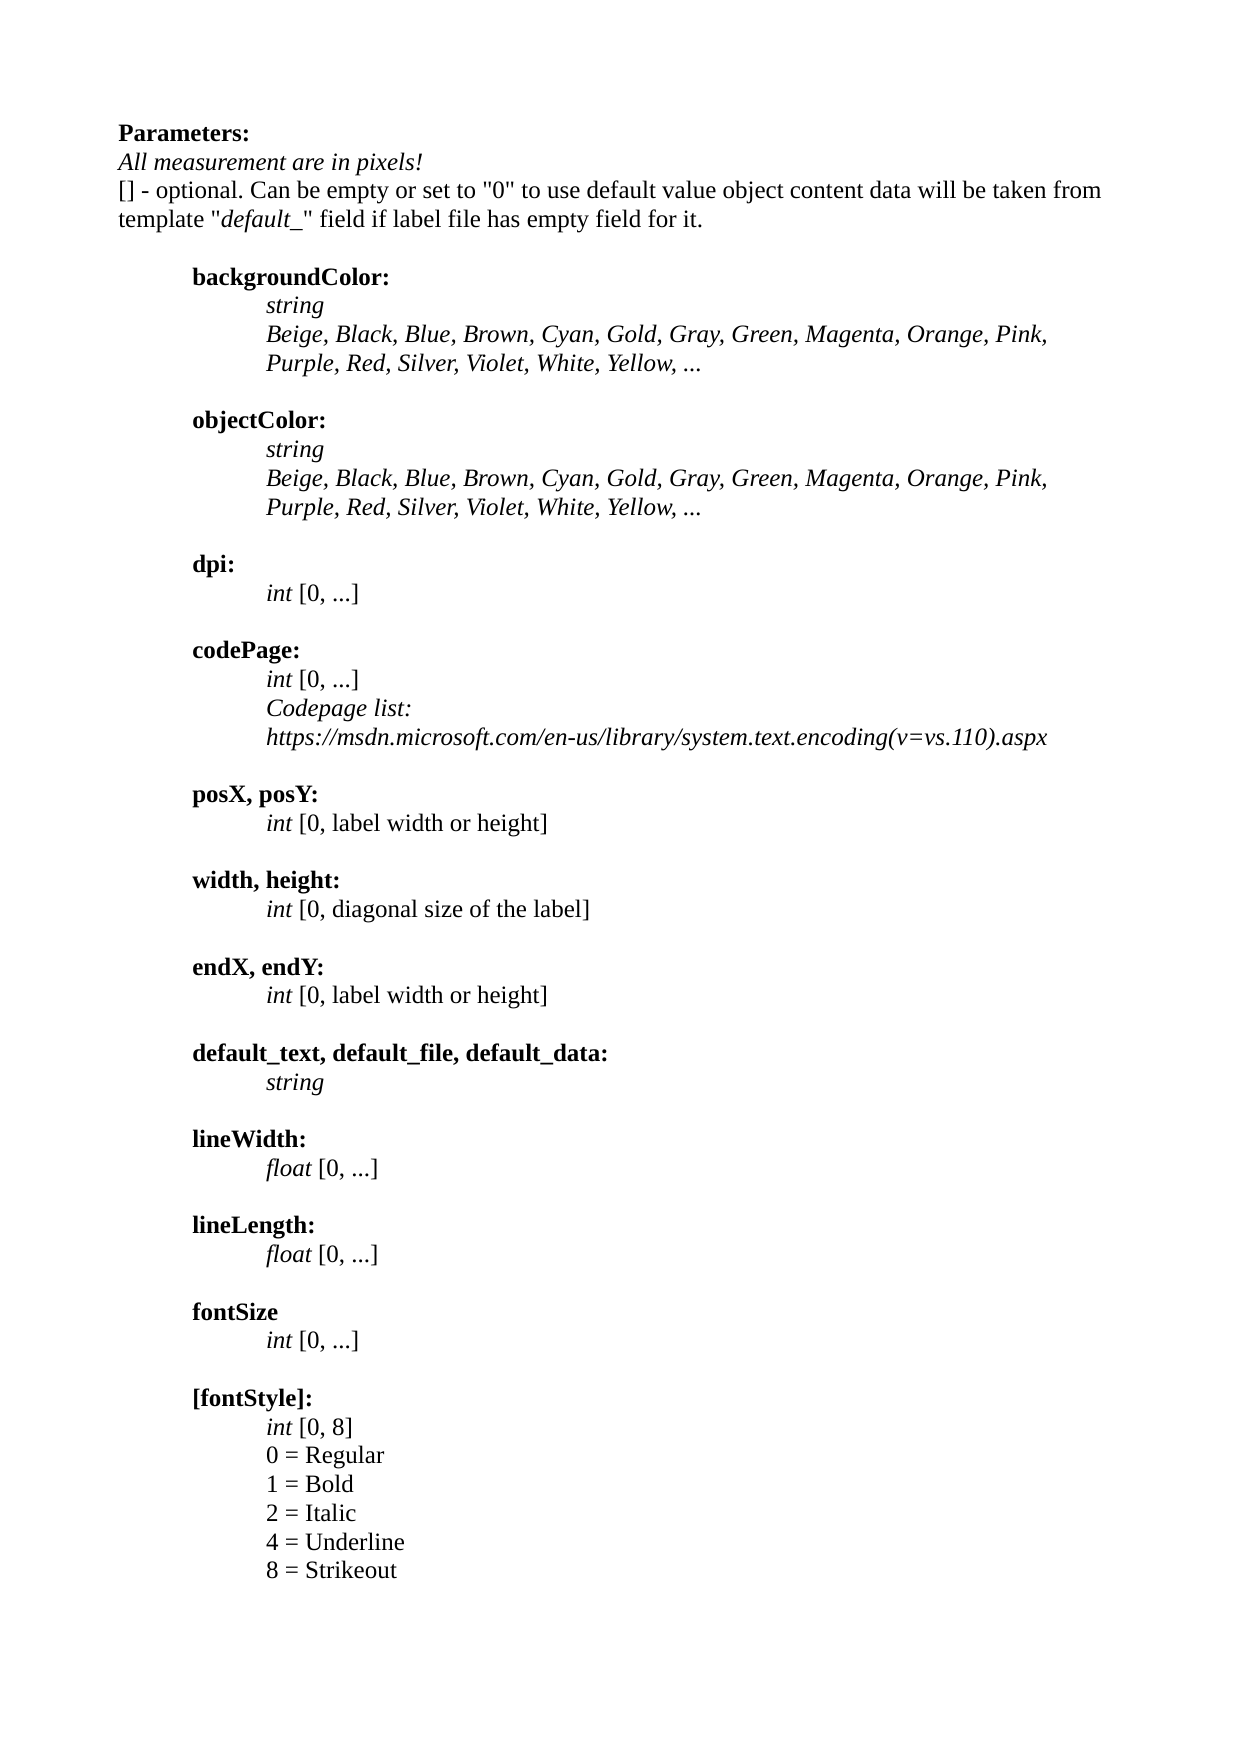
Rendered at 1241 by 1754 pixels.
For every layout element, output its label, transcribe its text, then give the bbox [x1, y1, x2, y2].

text default_text, default_file, default_data: [192, 1038, 1122, 1067]
text lineWidth: [192, 1124, 1122, 1153]
text Parameters: [118, 118, 1122, 147]
text float [0, ...] [266, 1239, 1122, 1268]
text int [0, 8] [266, 1412, 1122, 1441]
text fontSize [192, 1297, 1122, 1326]
text 2 = Italic [266, 1498, 1122, 1527]
text 0 = Regular [266, 1441, 1122, 1469]
text backgroundColor: [192, 262, 1122, 291]
text int [0, label width or height] [266, 981, 1122, 1009]
text string [266, 434, 1122, 463]
text dpi: [192, 549, 1122, 578]
text codePage: [192, 636, 1122, 664]
text objectColor: [192, 406, 1122, 434]
text https://msdn.microsoft.com/en-us/library/system.text.encoding(v=vs.110).aspx [266, 722, 1122, 751]
text endX, endY: [192, 952, 1122, 981]
text 1 = Bold [266, 1469, 1122, 1498]
text [] - optional. Can be empty or set to "0" to use default value object content data will be taken from template "default_" field if label file has empty field for it. [118, 176, 1122, 233]
text int [0, diagonal size of the label] [266, 894, 1122, 923]
text int [0, ...] [266, 578, 1122, 607]
text posX, posY: [192, 779, 1122, 808]
text string [266, 291, 1122, 319]
text [fontStyle]: [192, 1383, 1122, 1412]
text 8 = Strikeout [266, 1556, 1122, 1584]
text All measurement are in pixels! [118, 147, 1122, 176]
text int [0, label width or height] [266, 808, 1122, 837]
text 4 = Underline [266, 1527, 1122, 1556]
text Beige, Black, Blue, Brown, Cyan, Gold, Gray, Green, Magenta, Orange, Pink, Purple, Red, Silver, Violet, White, Yellow, ... [266, 319, 1122, 377]
text width, height: [192, 866, 1122, 894]
text float [0, ...] [266, 1153, 1122, 1182]
text Codepage list: [266, 693, 1122, 722]
text lineLength: [192, 1211, 1122, 1239]
text int [0, ...] [266, 1326, 1122, 1354]
text Beige, Black, Blue, Brown, Cyan, Gold, Gray, Green, Magenta, Orange, Pink, Purple, Red, Silver, Violet, White, Yellow, ... [266, 463, 1122, 521]
text string [266, 1067, 1122, 1096]
text int [0, ...] [266, 664, 1122, 693]
